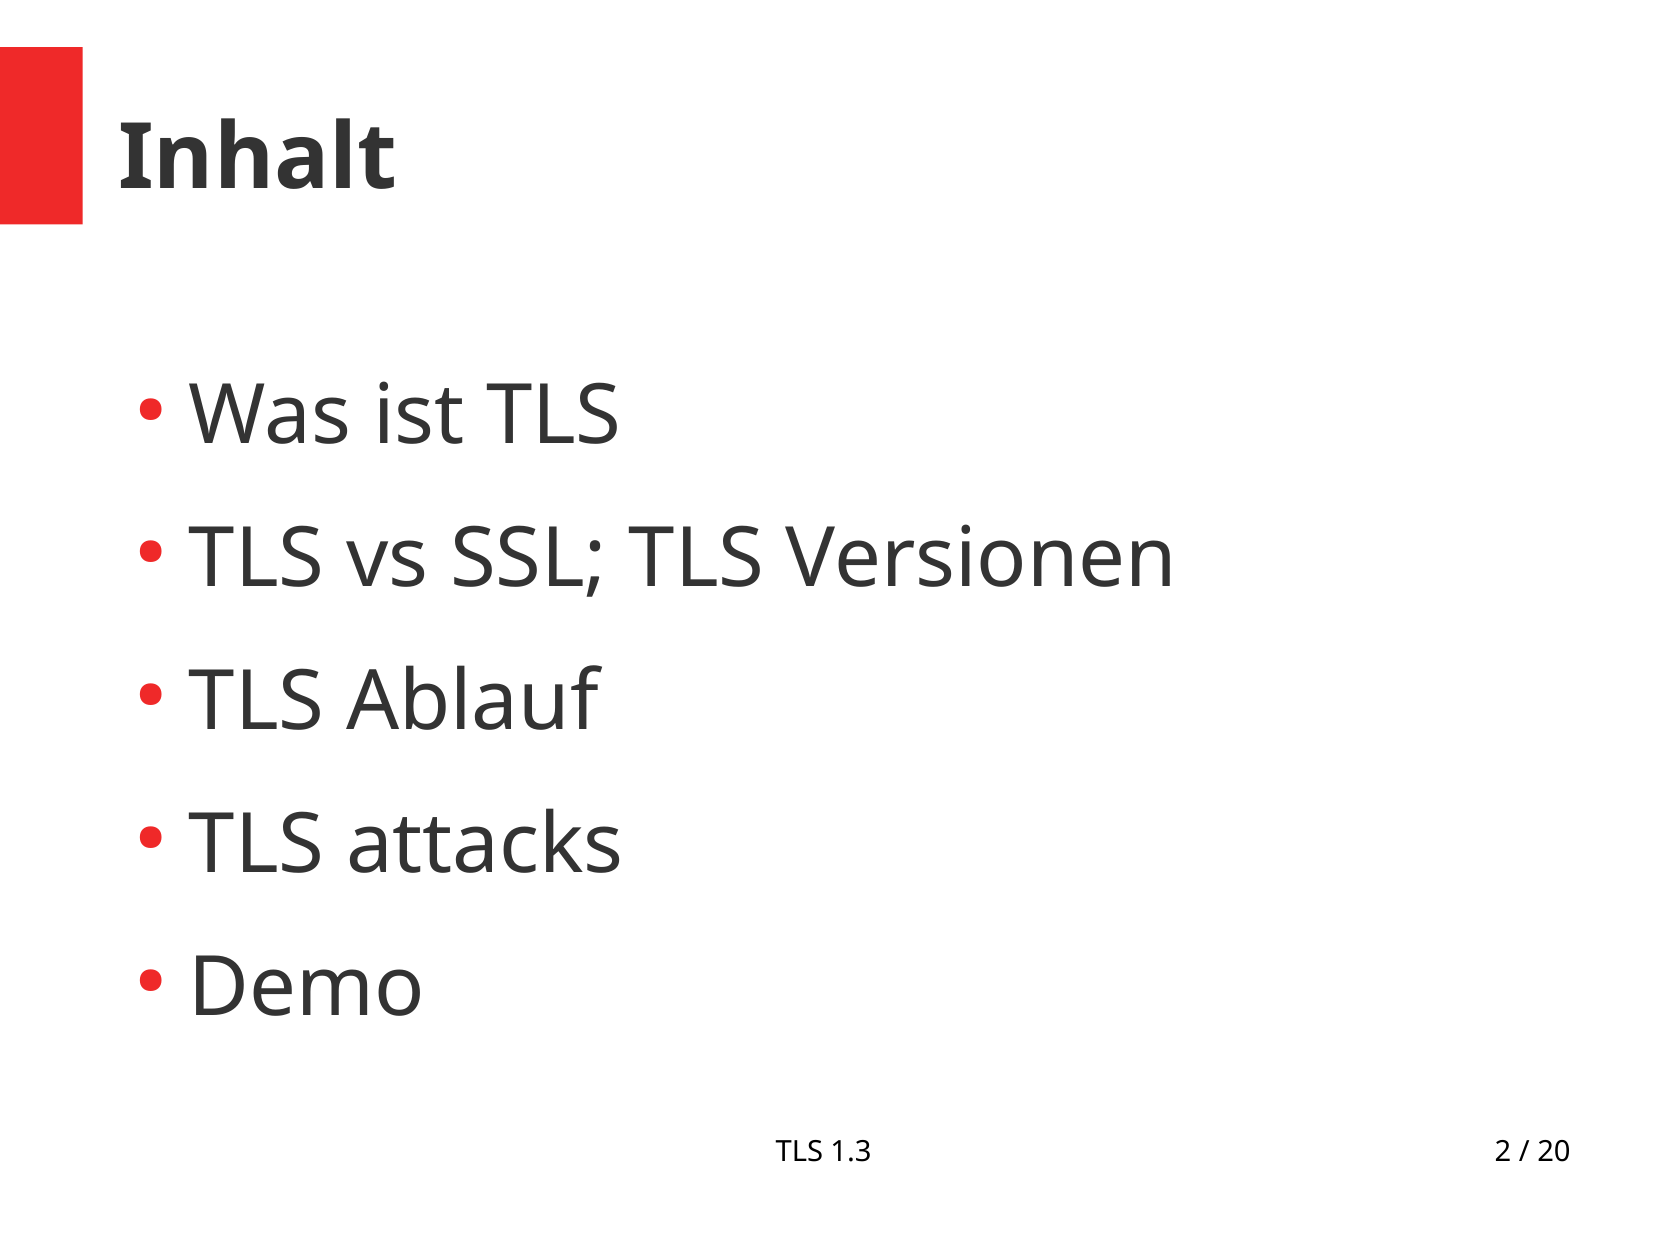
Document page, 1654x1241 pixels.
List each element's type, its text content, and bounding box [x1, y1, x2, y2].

title Inhalt [118, 49, 1571, 257]
list Was ist TLS TLS vs SSL; TLS Versionen TLS Ablauf TLS attacks Demo [118, 354, 1536, 1074]
